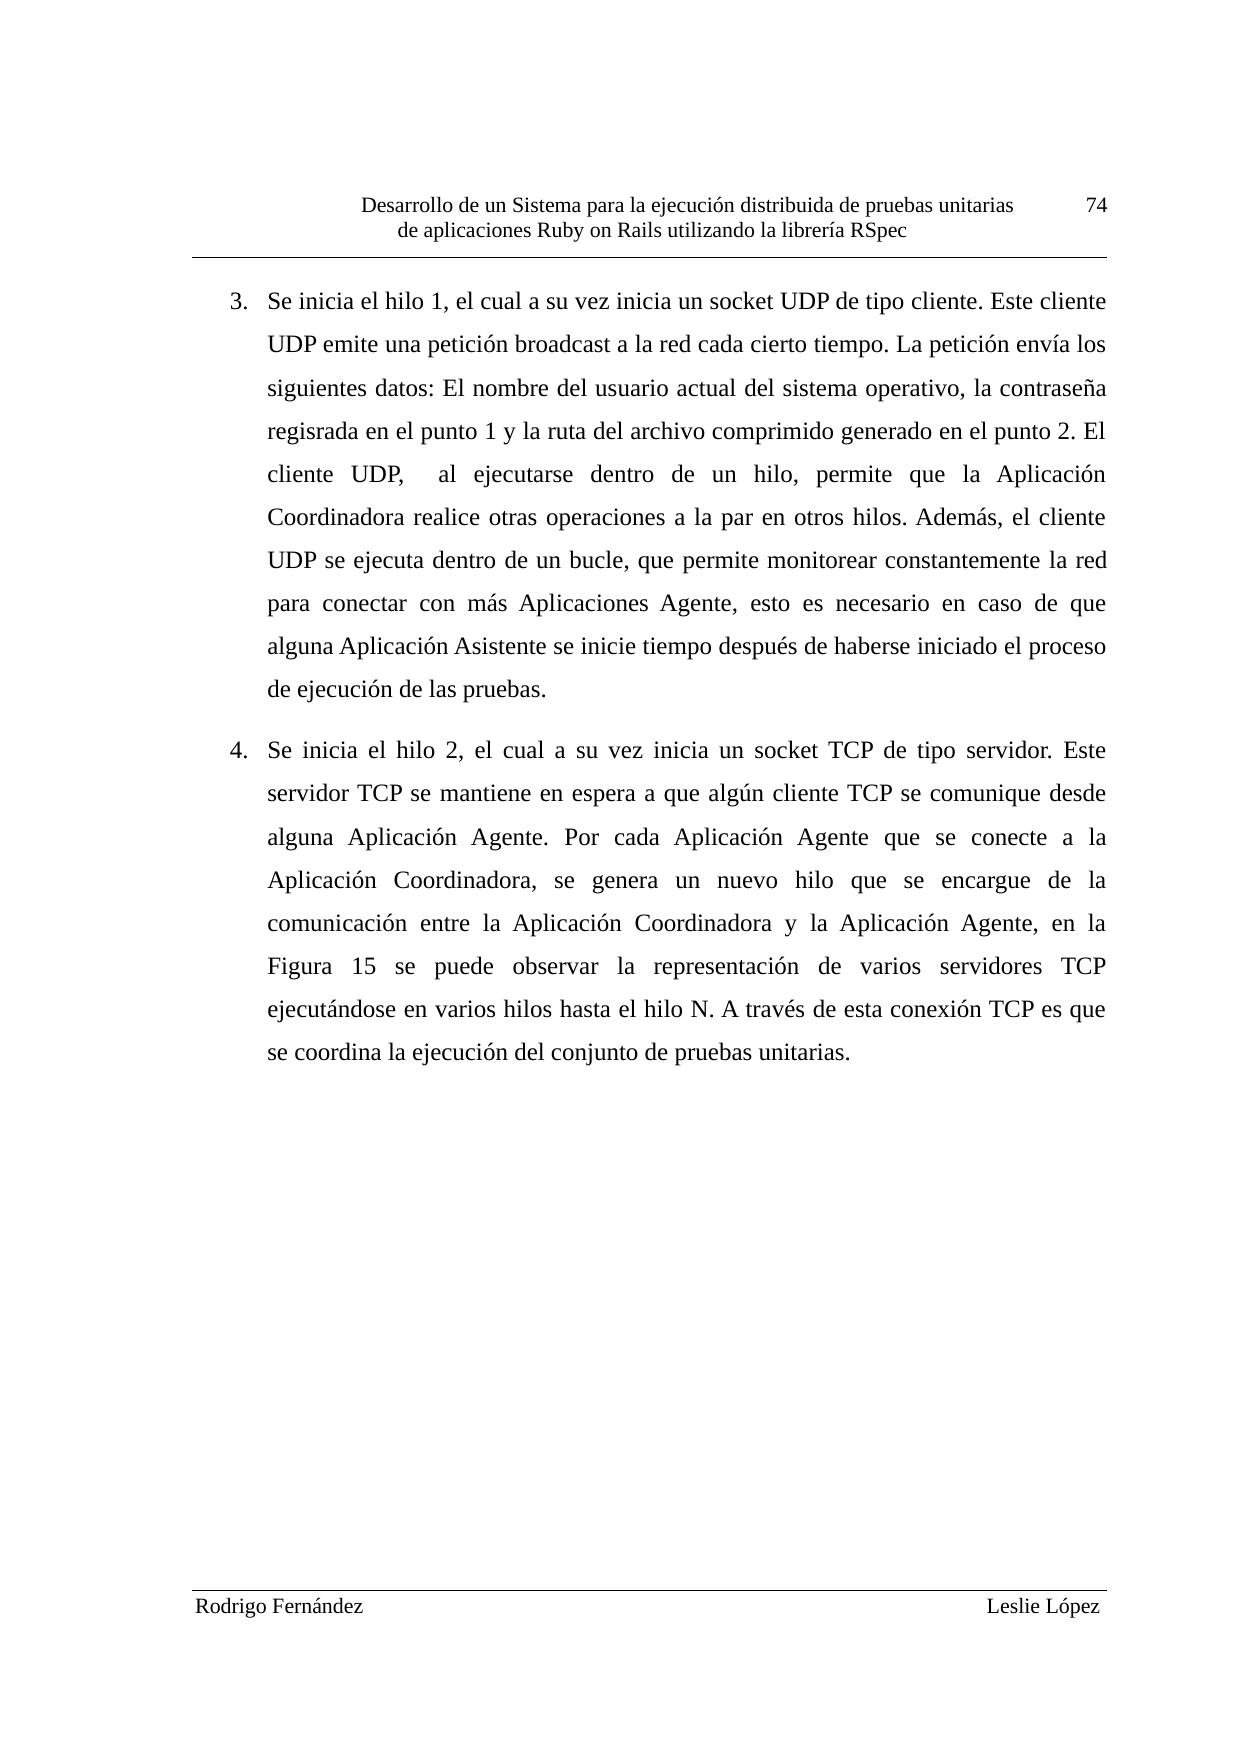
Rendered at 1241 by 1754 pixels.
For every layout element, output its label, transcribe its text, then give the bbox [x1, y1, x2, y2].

list Se inicia el hilo 2, el cual a su vez inicia un socket TCP de tipo servidor. Este servidor TCP se mantiene en espera a que algún cliente TCP se comunique desde alguna Aplicación Agente. Por cada Aplicación Agente que se conecte a la Aplicación Coordinadora, se genera un nuevo hilo que se encargue de la comunicación entre la Aplicación Coordinadora y la Aplicación Agente, en la Figura 15 se puede observar la representación de varios servidores TCP ejecutándose en varios hilos hasta el hilo N. A través de esta conexión TCP es que se coordina la ejecución del conjunto de pruebas unitarias. ⁠ [229, 735, 1107, 1066]
list Se inicia el hilo 1, el cual a su vez inicia un socket UDP de tipo cliente. Este cliente UDP emite una petición broadcast a la red cada cierto tiempo. La petición envía los si­guientes datos: El nombre del usuario actual del sistema operativo, la contraseña regisrada en el punto 1 y la ruta del archivo comprimido generado en el punto 2. El cliente UDP, al ejecutarse dentro de un hilo, permite que la Aplicación Coordinadora realice otras operaciones a la par en otros hilos. Además, el cliente UDP se ejecuta dentro de un bucle, que permite monitorear constantemente la red para conectar con más Aplicaciones Agente, esto es necesario en caso de que alguna Aplicación Asistente se inicie tiempo después de haberse iniciado el proceso de ejecución de las pruebas. [229, 286, 1107, 703]
